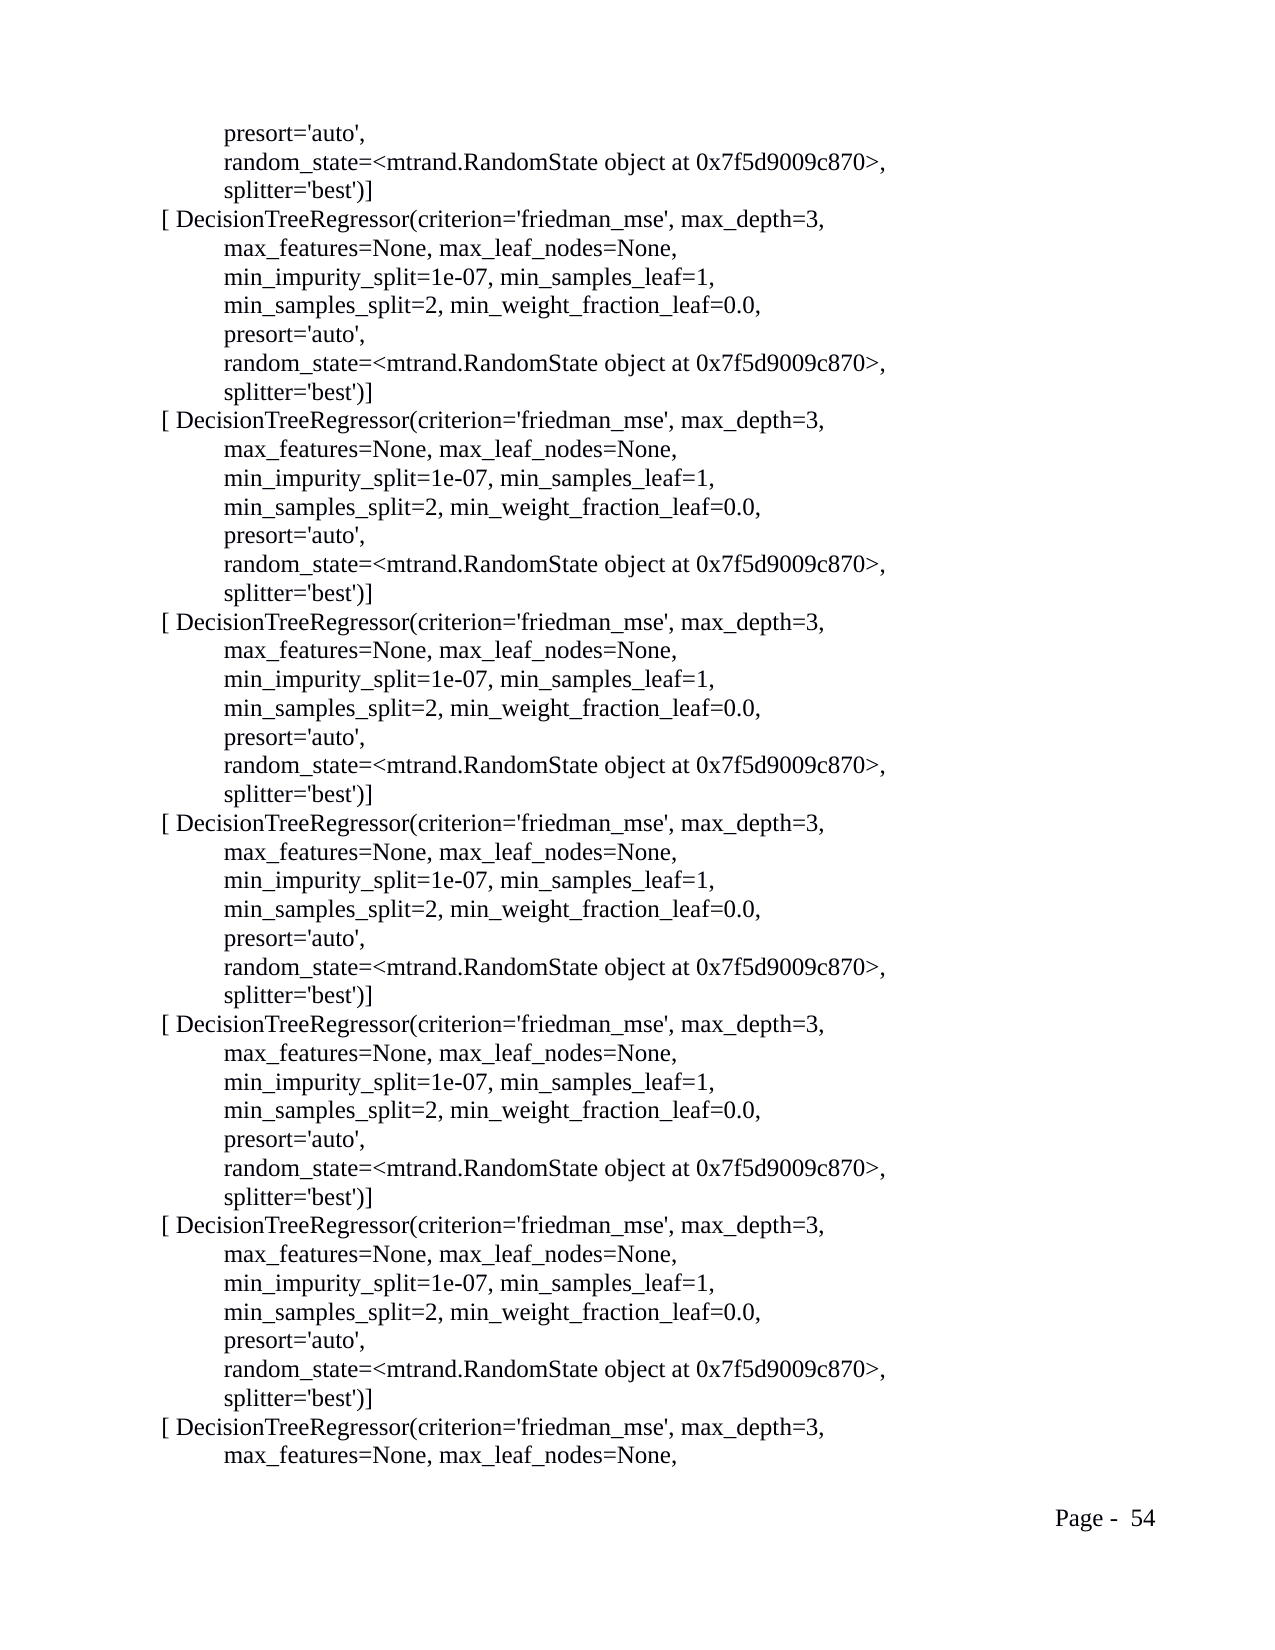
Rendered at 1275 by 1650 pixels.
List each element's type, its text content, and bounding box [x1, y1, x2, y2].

text max_features=None, max_leaf_nodes=None, [155, 233, 1157, 262]
text min_samples_split=2, min_weight_fraction_leaf=0.0, [155, 291, 1157, 319]
text min_samples_split=2, min_weight_fraction_leaf=0.0, [155, 894, 1157, 923]
text presort='auto', [155, 521, 1157, 549]
text random_state=<mtrand.RandomState object at 0x7f5d9009c870>, [155, 952, 1157, 981]
text max_features=None, max_leaf_nodes=None, [155, 1239, 1157, 1268]
text [ DecisionTreeRegressor(criterion='friedman_mse', max_depth=3, [155, 808, 1157, 837]
text min_samples_split=2, min_weight_fraction_leaf=0.0, [155, 492, 1157, 521]
text min_samples_split=2, min_weight_fraction_leaf=0.0, [155, 1096, 1157, 1124]
text random_state=<mtrand.RandomState object at 0x7f5d9009c870>, [155, 1354, 1157, 1383]
text splitter='best')] [155, 1383, 1157, 1412]
text [ DecisionTreeRegressor(criterion='friedman_mse', max_depth=3, [155, 204, 1157, 233]
text splitter='best')] [155, 1182, 1157, 1211]
text min_impurity_split=1e-07, min_samples_leaf=1, [155, 463, 1157, 492]
text presort='auto', [155, 722, 1157, 751]
text splitter='best')] [155, 578, 1157, 607]
text min_samples_split=2, min_weight_fraction_leaf=0.0, [155, 1297, 1157, 1326]
text max_features=None, max_leaf_nodes=None, [155, 837, 1157, 866]
text random_state=<mtrand.RandomState object at 0x7f5d9009c870>, [155, 147, 1157, 176]
text splitter='best')] [155, 779, 1157, 808]
text splitter='best')] [155, 981, 1157, 1009]
text max_features=None, max_leaf_nodes=None, [155, 1038, 1157, 1067]
text [ DecisionTreeRegressor(criterion='friedman_mse', max_depth=3, [155, 1412, 1157, 1441]
text random_state=<mtrand.RandomState object at 0x7f5d9009c870>, [155, 348, 1157, 377]
text [ DecisionTreeRegressor(criterion='friedman_mse', max_depth=3, [155, 1009, 1157, 1038]
text splitter='best')] [155, 377, 1157, 406]
text [ DecisionTreeRegressor(criterion='friedman_mse', max_depth=3, [155, 406, 1157, 434]
text presort='auto', [155, 1124, 1157, 1153]
text random_state=<mtrand.RandomState object at 0x7f5d9009c870>, [155, 751, 1157, 779]
text max_features=None, max_leaf_nodes=None, [155, 434, 1157, 463]
text random_state=<mtrand.RandomState object at 0x7f5d9009c870>, [155, 549, 1157, 578]
text max_features=None, max_leaf_nodes=None, [155, 1441, 1157, 1469]
text [ DecisionTreeRegressor(criterion='friedman_mse', max_depth=3, [155, 607, 1157, 636]
text max_features=None, max_leaf_nodes=None, [155, 636, 1157, 664]
text min_impurity_split=1e-07, min_samples_leaf=1, [155, 866, 1157, 894]
text presort='auto', [155, 118, 1157, 147]
text presort='auto', [155, 1326, 1157, 1354]
text presort='auto', [155, 319, 1157, 348]
text [ DecisionTreeRegressor(criterion='friedman_mse', max_depth=3, [155, 1211, 1157, 1239]
text presort='auto', [155, 923, 1157, 952]
text splitter='best')] [155, 176, 1157, 204]
text random_state=<mtrand.RandomState object at 0x7f5d9009c870>, [155, 1153, 1157, 1182]
text min_impurity_split=1e-07, min_samples_leaf=1, [155, 1268, 1157, 1297]
text min_impurity_split=1e-07, min_samples_leaf=1, [155, 1067, 1157, 1096]
text min_samples_split=2, min_weight_fraction_leaf=0.0, [155, 693, 1157, 722]
text min_impurity_split=1e-07, min_samples_leaf=1, [155, 262, 1157, 291]
text min_impurity_split=1e-07, min_samples_leaf=1, [155, 664, 1157, 693]
